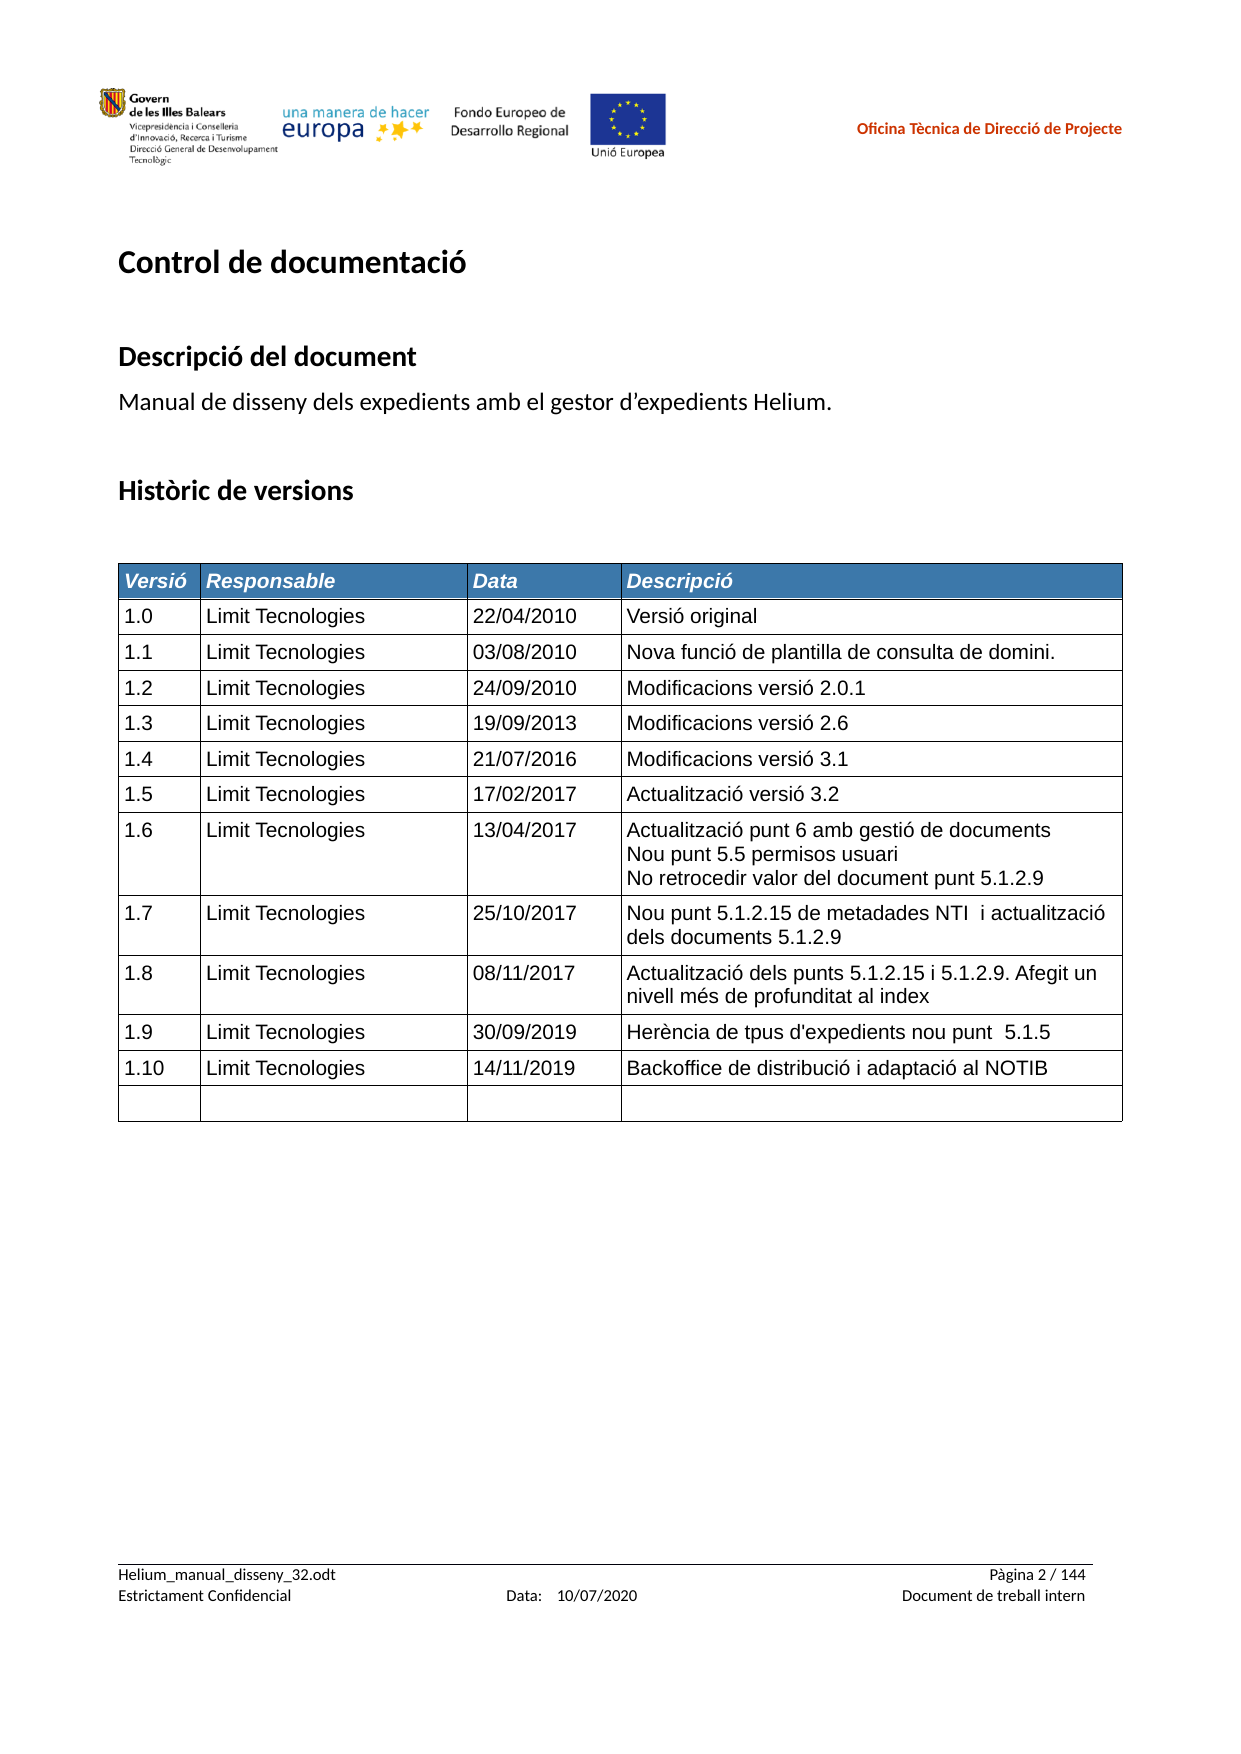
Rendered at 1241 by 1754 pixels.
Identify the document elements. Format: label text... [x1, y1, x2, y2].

text Control de documentació [118, 241, 1122, 282]
table_cell Limit Tecnologies [201, 1051, 467, 1085]
table_cell 1.8 [119, 956, 200, 1014]
table_header Versió [119, 564, 200, 598]
table_cell Limit Tecnologies [201, 1015, 467, 1049]
table_header Responsable [201, 564, 467, 598]
table_cell 22/04/2010 [468, 600, 621, 634]
table_header Data [468, 564, 621, 598]
table_cell Limit Tecnologies [201, 777, 467, 812]
table_cell 1.6 [119, 813, 200, 895]
table_cell 1.10 [119, 1051, 200, 1085]
table_cell 1.5 [119, 777, 200, 812]
table_cell Limit Tecnologies [201, 896, 467, 954]
table_cell 1.7 [119, 896, 200, 954]
table_cell 1.1 [119, 635, 200, 669]
table_cell Versió original [622, 600, 1122, 634]
table_cell Modificacions versió 2.6 [622, 706, 1122, 741]
table_cell [201, 1086, 467, 1121]
table_cell Actualització punt 6 amb gestió de documents Nou punt 5.5 permisos usuari No retrocedir valor del document punt 5.1.2.9 [622, 813, 1122, 895]
table_cell Limit Tecnologies [201, 956, 467, 1014]
table_cell Limit Tecnologies [201, 813, 467, 895]
table_cell Limit Tecnologies [201, 635, 467, 669]
table_cell 13/04/2017 [468, 813, 621, 895]
table_header Descripció [622, 564, 1122, 598]
table_cell [119, 1086, 200, 1121]
table_cell Herència de tpus d'expedients nou punt 5.1.5 [622, 1015, 1122, 1049]
table_cell Limit Tecnologies [201, 671, 467, 705]
table_cell 03/08/2010 [468, 635, 621, 669]
table_cell Actualització dels punts 5.1.2.15 i 5.1.2.9. Afegit un nivell més de profunditat al index [622, 956, 1122, 1014]
table_cell Backoffice de distribució i adaptació al NOTIB [622, 1051, 1122, 1085]
table_cell 1.2 [119, 671, 200, 705]
table_cell 24/09/2010 [468, 671, 621, 705]
table_cell Limit Tecnologies [201, 706, 467, 741]
table_cell 1.0 [119, 600, 200, 634]
picture [99, 87, 668, 166]
table_cell 19/09/2013 [468, 706, 621, 741]
table_cell 08/11/2017 [468, 956, 621, 1014]
table_cell 25/10/2017 [468, 896, 621, 954]
text Manual de disseny dels expedients amb el gestor d’expedients Helium. [118, 386, 1122, 416]
table_cell 17/02/2017 [468, 777, 621, 812]
text Històric de versions [118, 472, 1122, 507]
table_cell 14/11/2019 [468, 1051, 621, 1085]
table_cell Nova funció de plantilla de consulta de domini. [622, 635, 1122, 669]
table_cell Limit Tecnologies [201, 600, 467, 634]
table_cell Nou punt 5.1.2.15 de metadades NTI i actualització dels documents 5.1.2.9 [622, 896, 1122, 954]
table_cell 1.4 [119, 742, 200, 776]
table_cell 30/09/2019 [468, 1015, 621, 1049]
table_cell 21/07/2016 [468, 742, 621, 776]
table_cell [622, 1086, 1122, 1121]
text Descripció del document [118, 338, 1122, 373]
table_cell Modificacions versió 2.0.1 [622, 671, 1122, 705]
table_cell Limit Tecnologies [201, 742, 467, 776]
table_cell Modificacions versió 3.1 [622, 742, 1122, 776]
table_cell [468, 1086, 621, 1121]
table_cell 1.3 [119, 706, 200, 741]
table_cell Actualització versió 3.2 [622, 777, 1122, 812]
table_cell 1.9 [119, 1015, 200, 1049]
